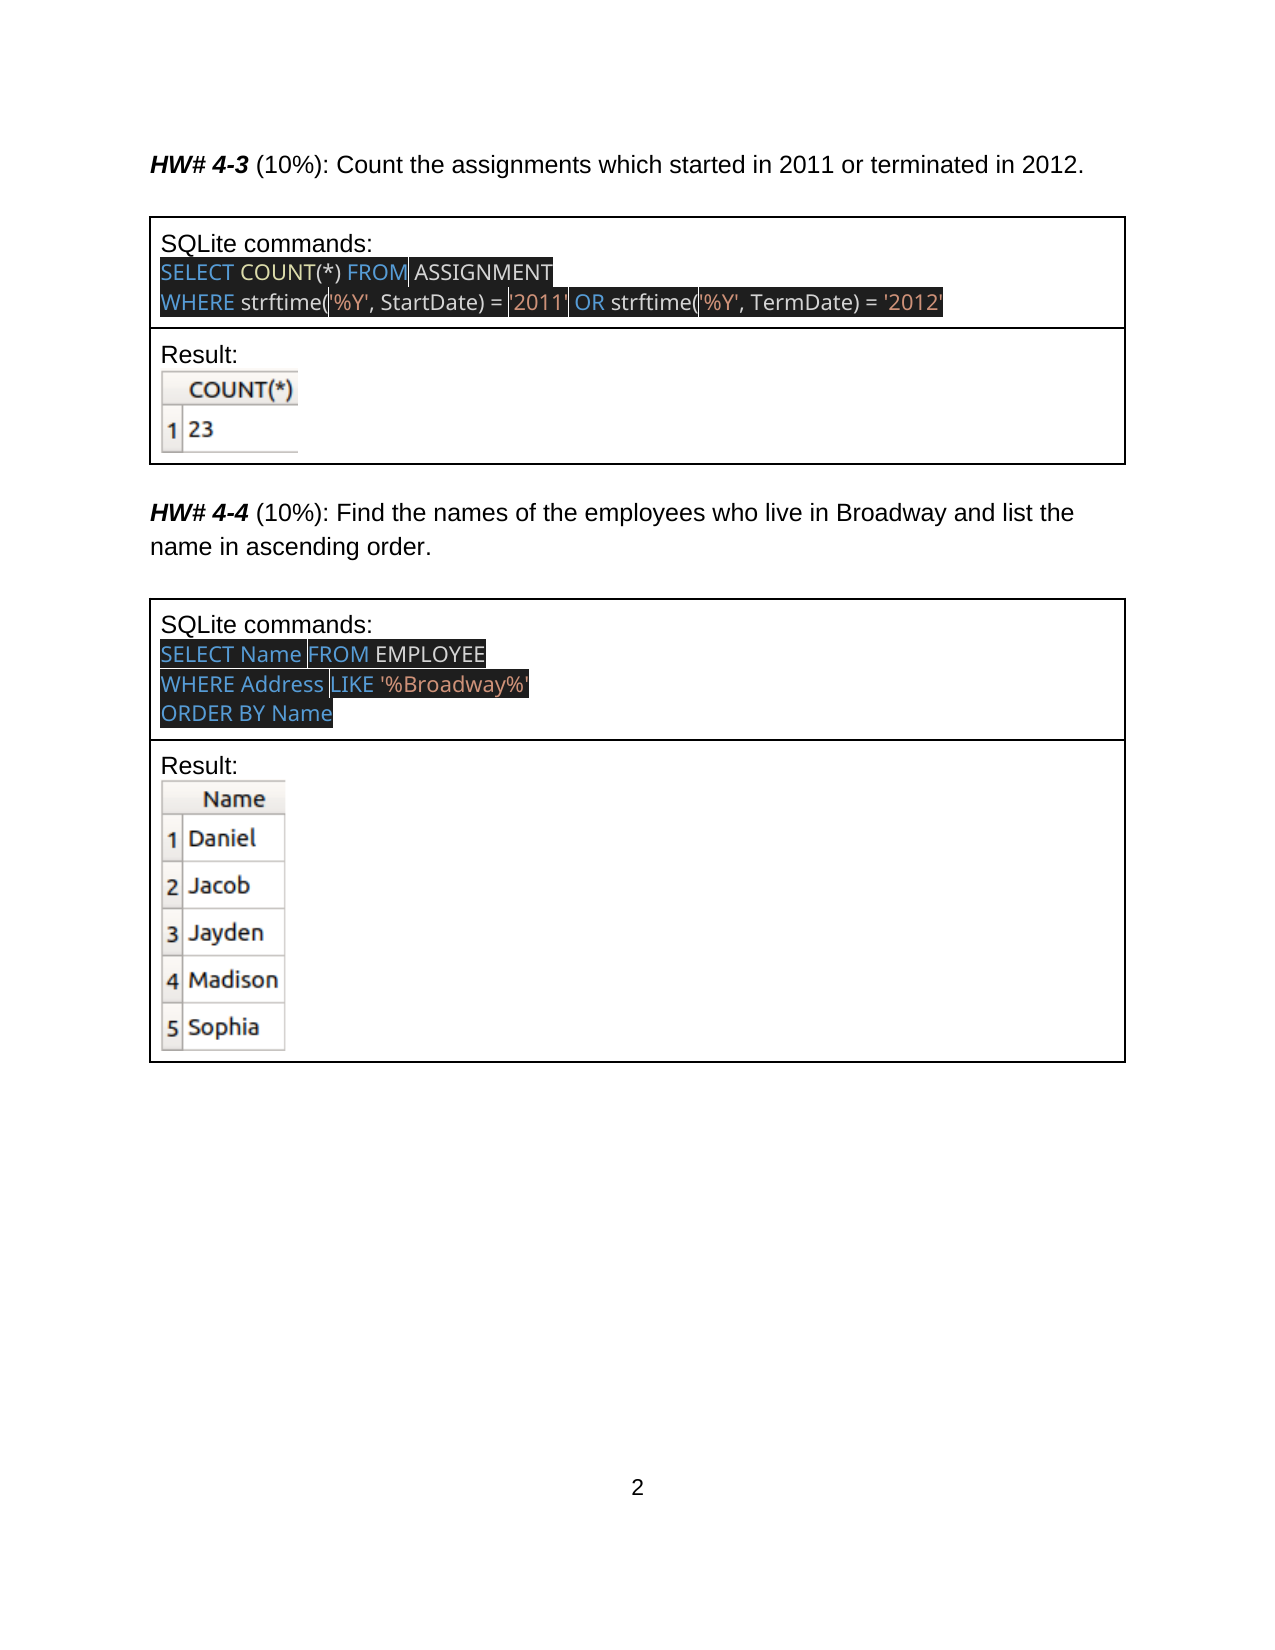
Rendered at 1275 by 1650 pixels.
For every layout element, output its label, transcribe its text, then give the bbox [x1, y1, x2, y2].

text HW# 4-4 (10%): Find the names of the employees who live in Broadway and list the name in ascending order. [150, 498, 1125, 560]
table_cell Result: [151, 741, 1124, 1061]
table_cell Result: [151, 329, 1124, 463]
picture [160, 368, 298, 453]
table_header SQLite commands: SELECT Name FROM EMPLOYEE WHERE Address LIKE '%Broadway%' ORDER BY Name [151, 600, 1124, 738]
text HW# 4-3 (10%): Count the assignments which started in 2011 or terminated in 2012. [150, 150, 1125, 179]
table_header SQLite commands: SELECT COUNT(*) FROM ASSIGNMENT WHERE strftime('%Y', StartDate) = '2011' OR strftime('%Y', TermDate) = '2012' [151, 218, 1124, 327]
picture [160, 779, 286, 1051]
